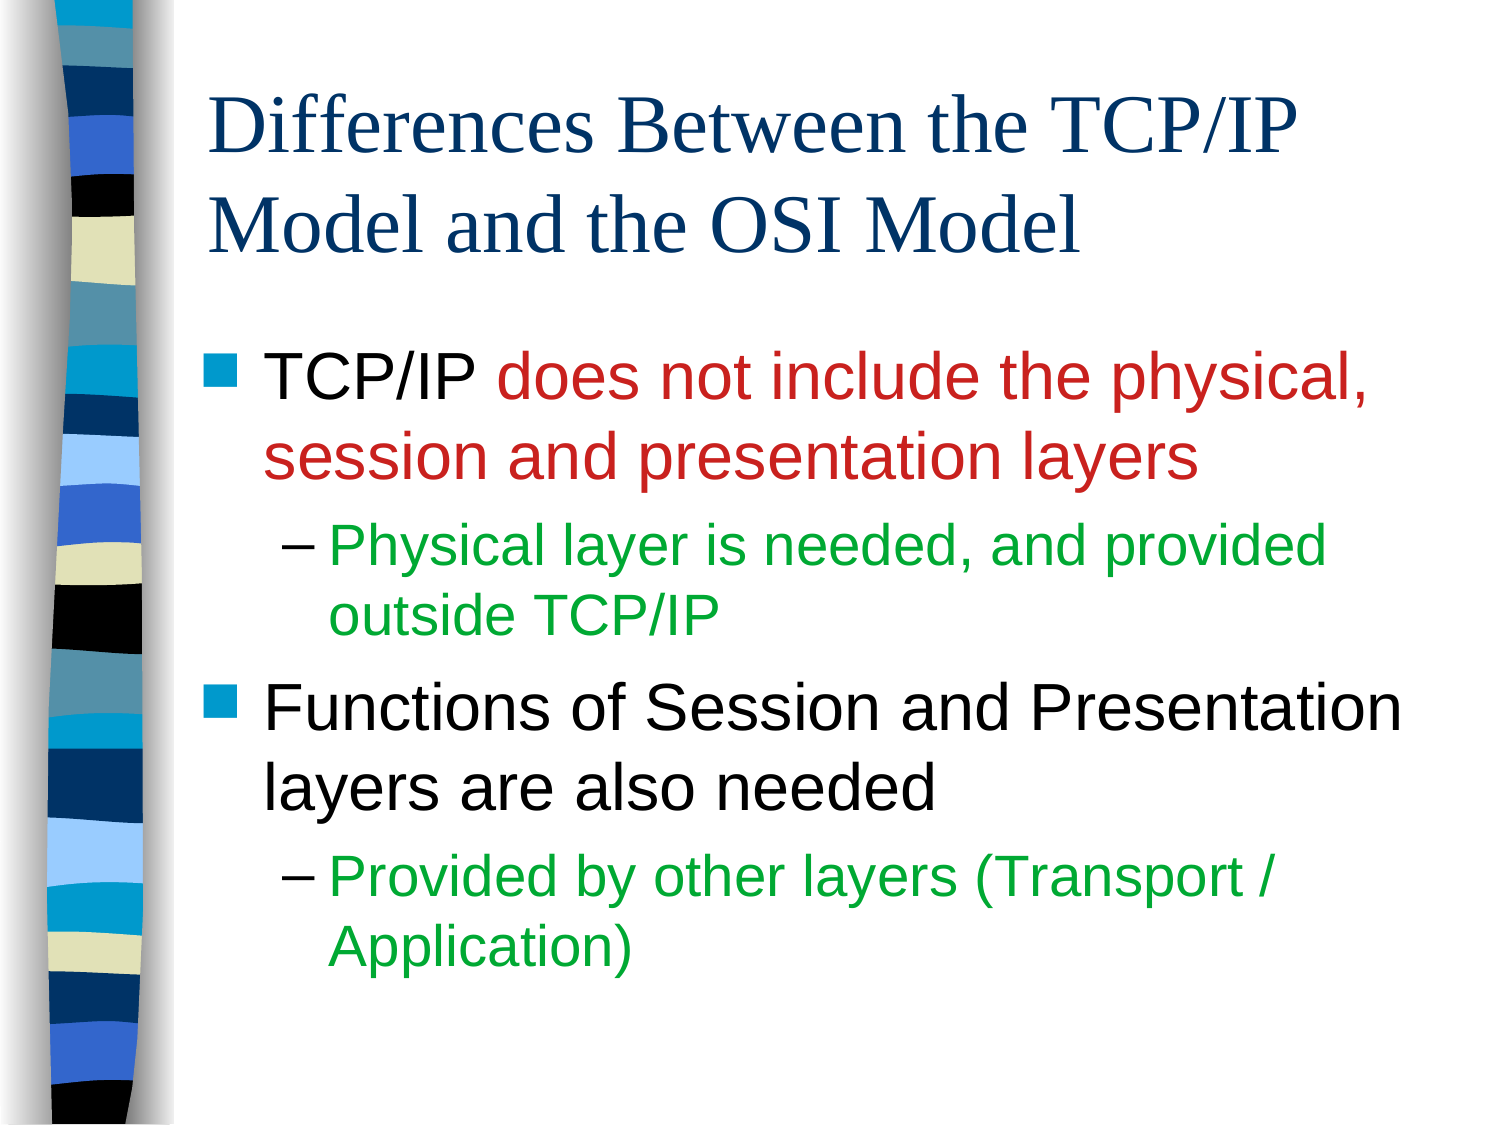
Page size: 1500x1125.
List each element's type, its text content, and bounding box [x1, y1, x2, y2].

list TCP/IP does not include the physical, session and presentation layers Physical layer is needed, and provided outside TCP/IP Functions of Session and Presentation layers are also needed Provided by other layers (Transport / Application) [192, 324, 1468, 1000]
title Differences Between the TCP/IP Model and the OSI Model [192, 74, 1468, 263]
